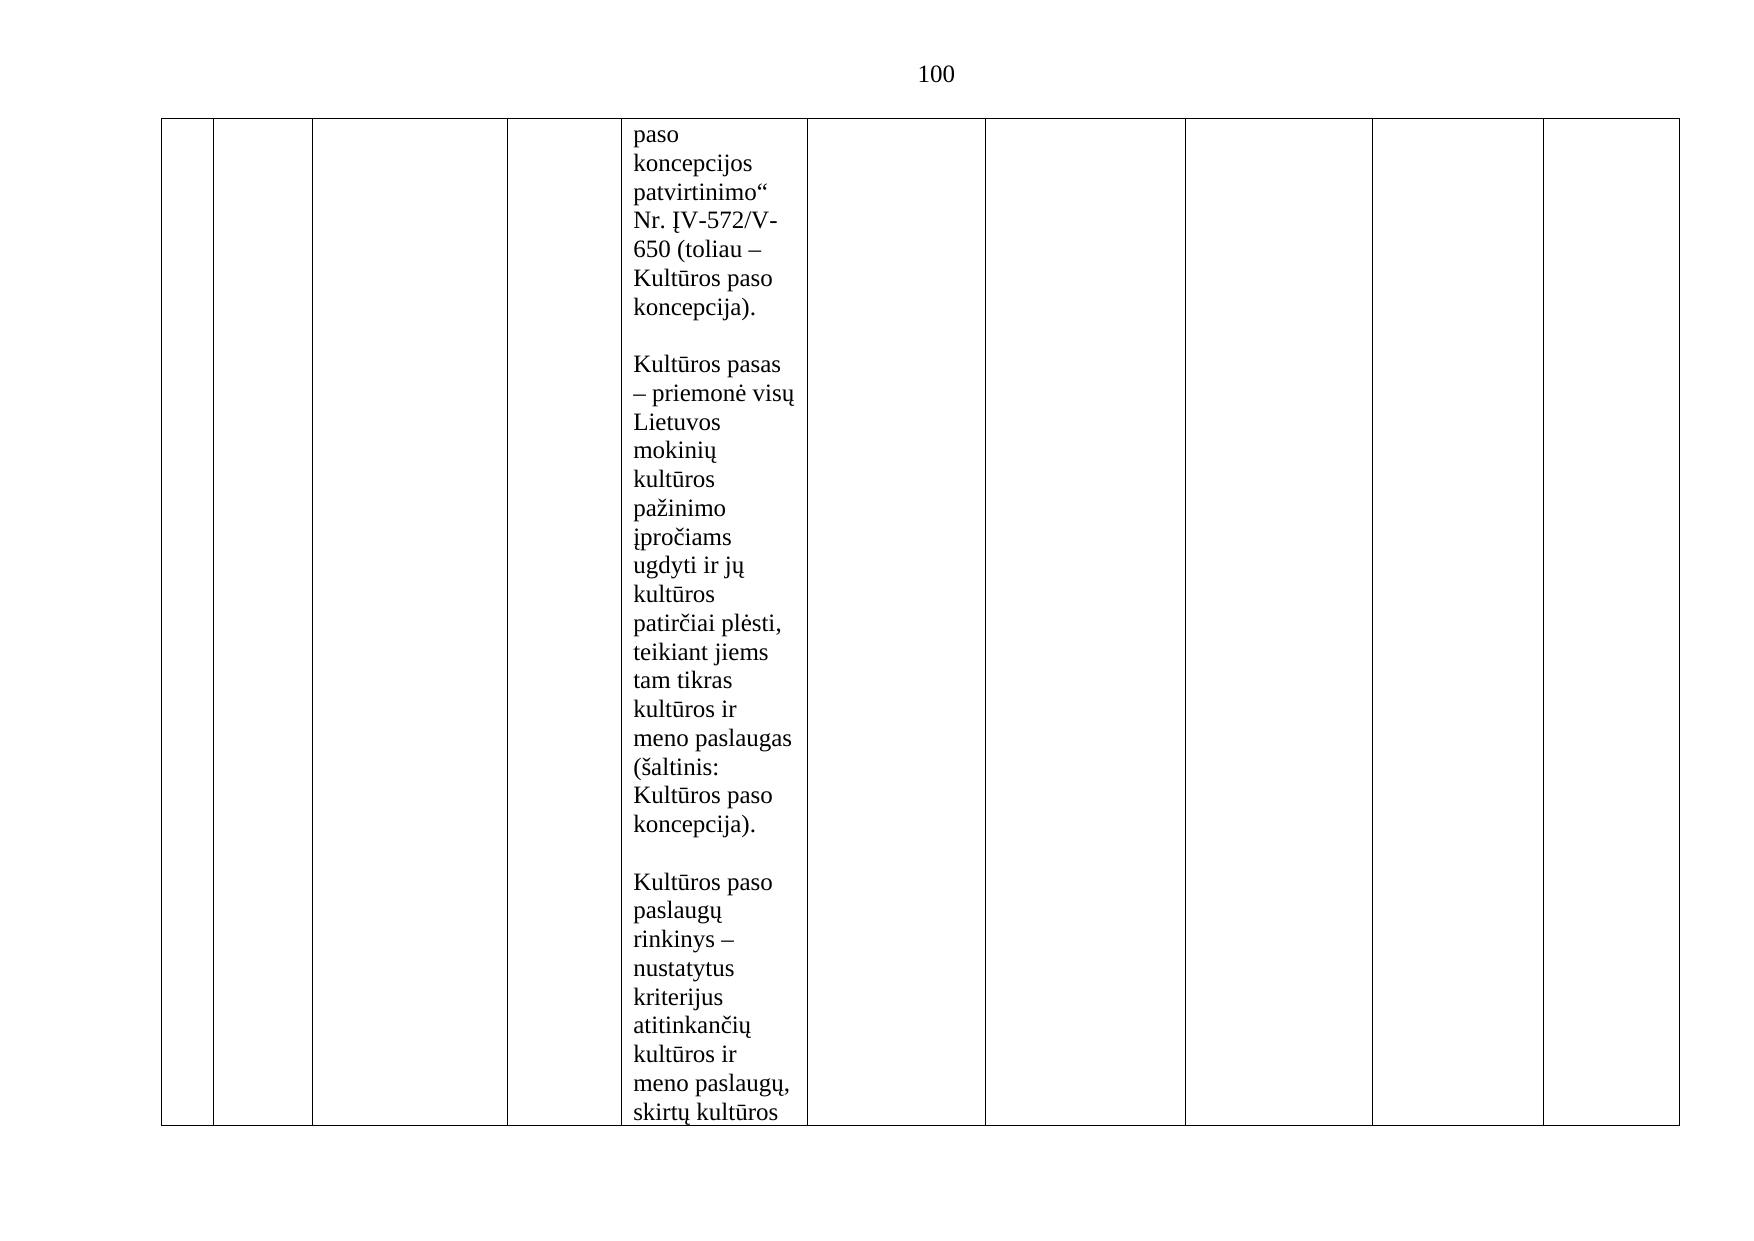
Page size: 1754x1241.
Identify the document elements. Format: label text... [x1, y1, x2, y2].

table_cell [214, 119, 312, 1125]
table_cell paso koncepcijos patvirtinimo“ Nr. ĮV-572/V-650 (toliau – Kultūros paso koncepcija). Kultūros pasas – priemonė visų Lietuvos mokinių kultūros pažinimo įpročiams ugdyti ir jų kultūros patirčiai plėsti, teikiant jiems tam tikras kultūros ir meno paslaugas (šaltinis: Kultūros paso koncepcija). Kultūros paso paslaugų rinkinys – nustatytus kriterijus atitinkančių kultūros ir meno paslaugų, skirtų kultūros [622, 119, 807, 1125]
table_cell [1544, 119, 1679, 1125]
table_cell [1373, 119, 1543, 1125]
table_cell [986, 119, 1185, 1125]
table_cell [162, 119, 213, 1125]
table_cell [1186, 119, 1372, 1125]
table_cell [313, 119, 507, 1125]
table_cell [508, 119, 621, 1125]
table_cell [808, 119, 985, 1125]
